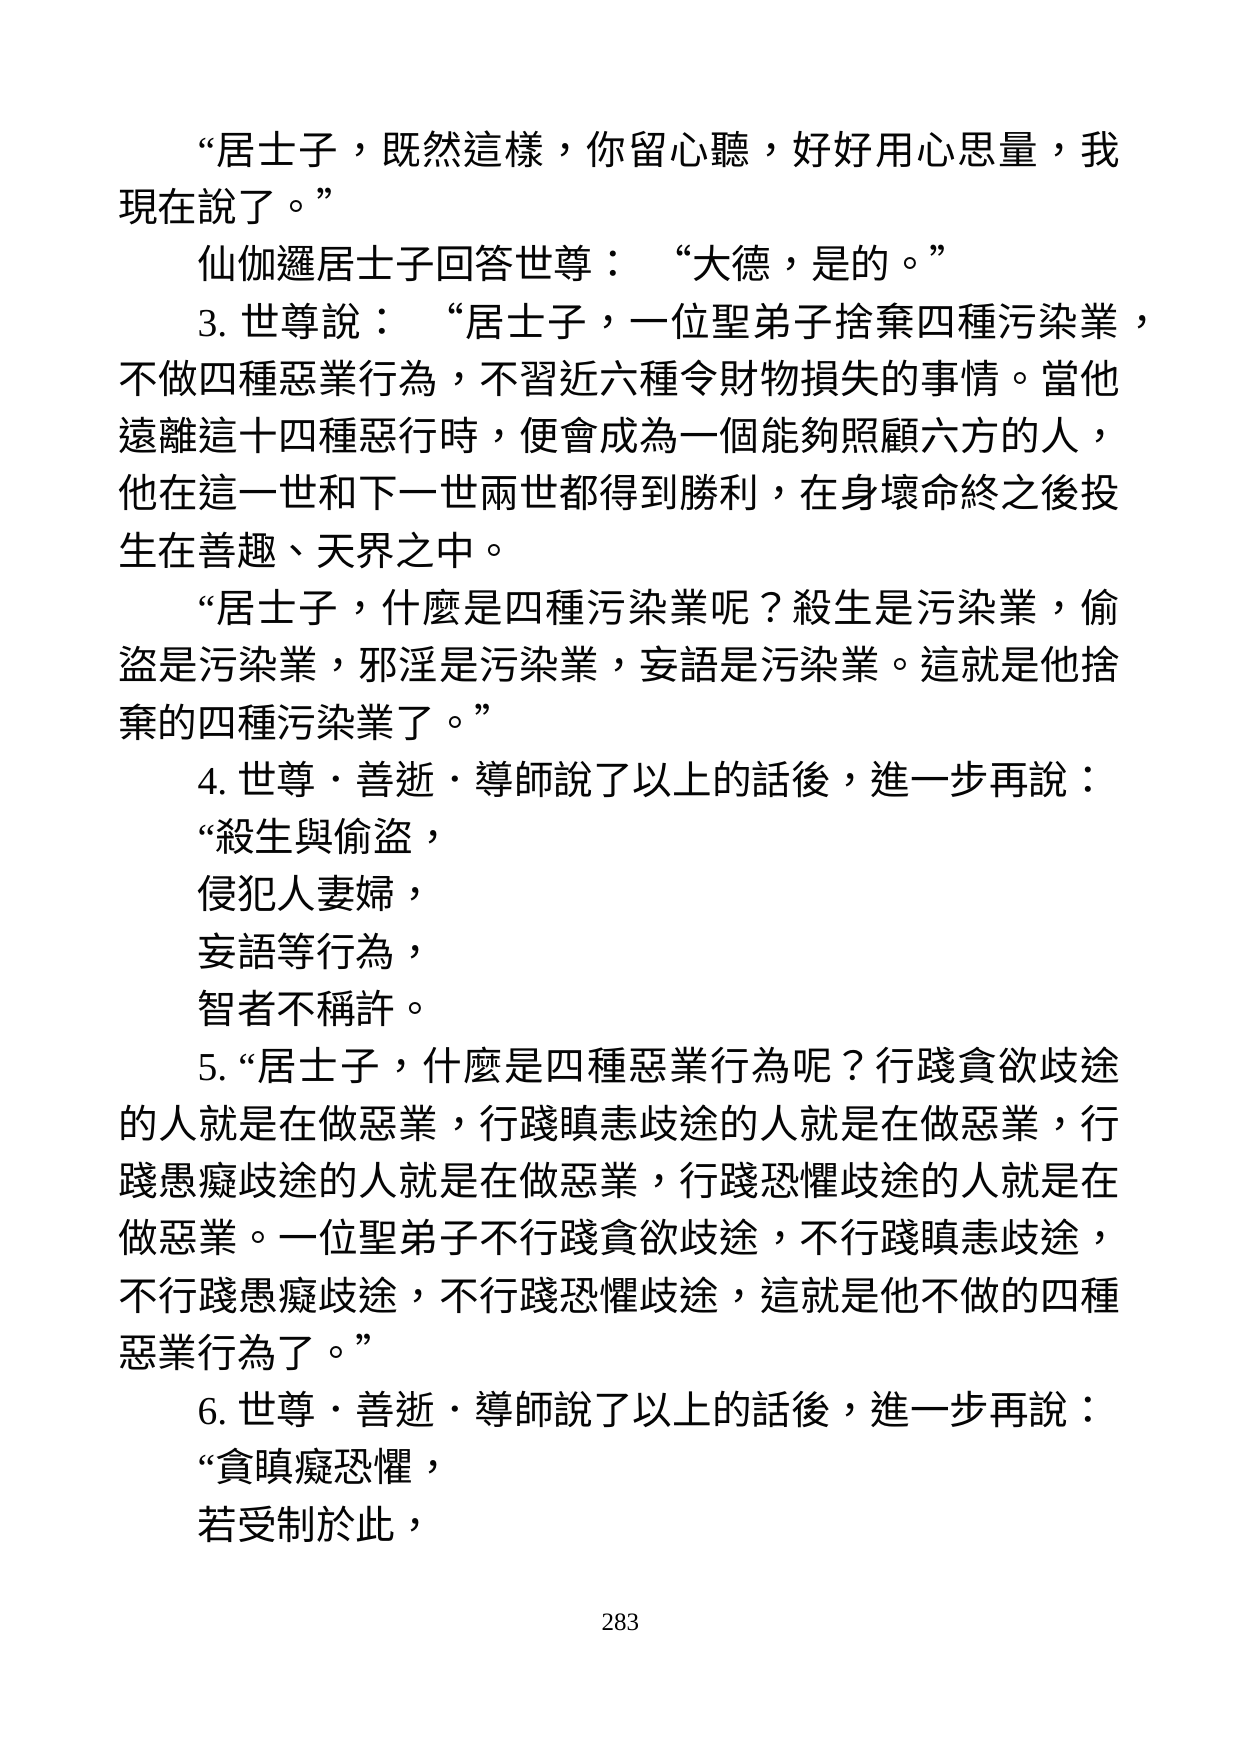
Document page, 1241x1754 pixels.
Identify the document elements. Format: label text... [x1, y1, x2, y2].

text “居士子，既然這樣，你留心聽，好好用心思量，我現在說了。” [118, 118, 1122, 233]
text 4. 世尊．善逝．導師說了以上的話後，進一步再說： [118, 748, 1122, 806]
text 侵犯人妻婦， [118, 863, 1122, 920]
text “殺生與偷盜， [118, 806, 1122, 863]
text 妄語等行為， [118, 920, 1122, 977]
text “貪瞋癡恐懼， [118, 1436, 1122, 1493]
text 6. 世尊．善逝．導師說了以上的話後，進一步再說： [118, 1378, 1122, 1436]
text 5. “居士子，什麼是四種惡業行為呢？行踐貪欲歧途的人就是在做惡業，行踐瞋恚歧途的人就是在做惡業，行踐愚癡歧途的人就是在做惡業，行踐恐懼歧途的人就是在做惡業。一位聖弟子不行踐貪欲歧途，不行踐瞋恚歧途，不行踐愚癡歧途，不行踐恐懼歧途，這就是他不做的四種惡業行為了。” [118, 1035, 1122, 1378]
text “居士子，什麼是四種污染業呢？殺生是污染業，偷盜是污染業，邪淫是污染業，妄語是污染業。這就是他捨棄的四種污染業了。” [118, 576, 1122, 748]
text 3. 世尊說： “居士子，一位聖弟子捨棄四種污染業，不做四種惡業行為，不習近六種令財物損失的事情。當他遠離這十四種惡行時，便會成為一個能夠照顧六方的人，他在這一世和下一世兩世都得到勝利，在身壞命終之後投生在善趣、天界之中。 [118, 290, 1122, 576]
text 仙伽邏居士子回答世尊： “大德，是的。” [118, 233, 1122, 290]
text 智者不稱許。 [118, 977, 1122, 1035]
text 若受制於此， [118, 1493, 1122, 1550]
